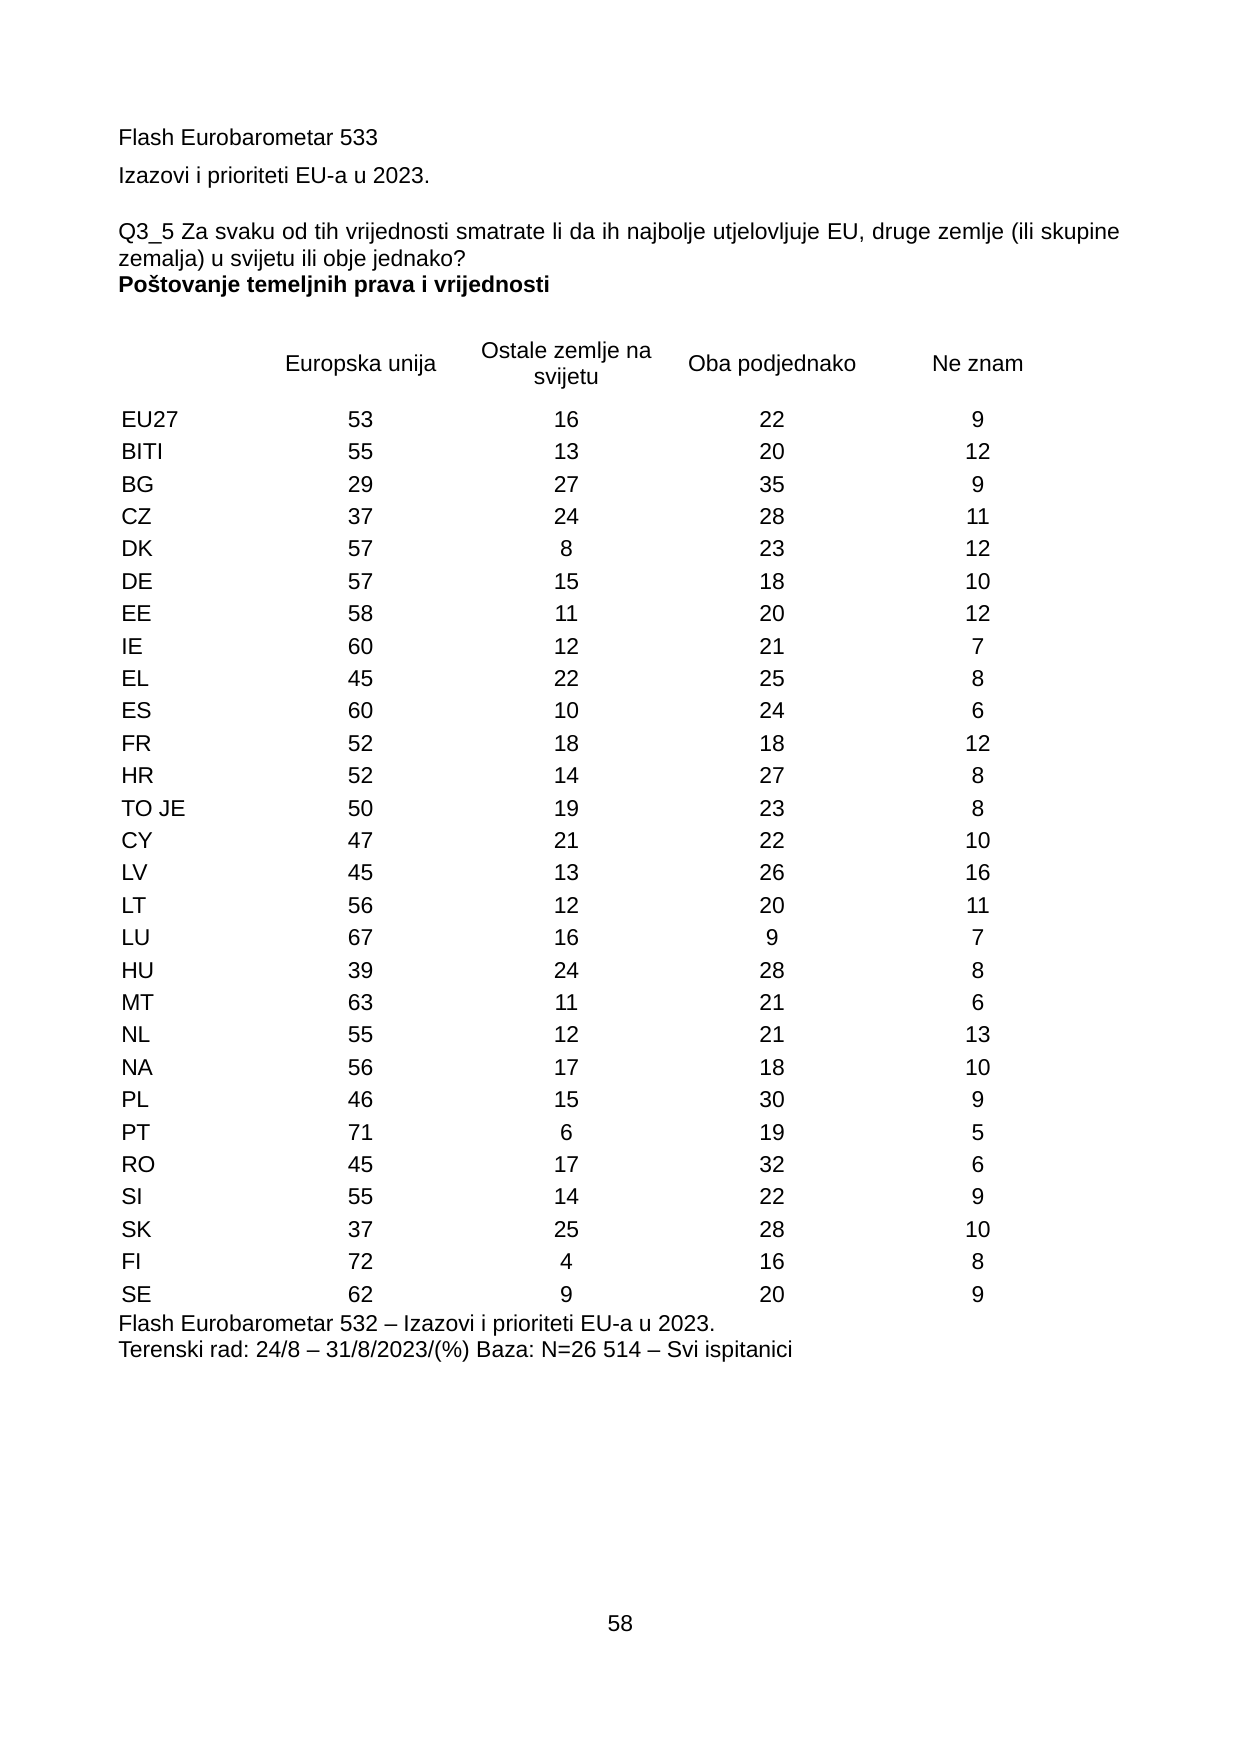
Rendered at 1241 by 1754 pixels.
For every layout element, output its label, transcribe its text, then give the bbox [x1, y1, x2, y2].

table_cell 10 [875, 565, 1081, 597]
table_cell 23 [669, 792, 875, 824]
table_cell 50 [258, 792, 463, 824]
table_cell 18 [669, 1051, 875, 1083]
table_cell 18 [669, 727, 875, 759]
table_cell 17 [463, 1051, 669, 1083]
table_cell 47 [258, 824, 463, 856]
table_cell 63 [258, 986, 463, 1018]
table_cell TO JE [118, 792, 258, 824]
table_cell 16 [669, 1245, 875, 1277]
table_cell PT [118, 1116, 258, 1148]
table_cell 6 [875, 694, 1081, 727]
table_cell 8 [875, 662, 1081, 694]
table_cell 11 [463, 597, 669, 629]
table_cell 23 [669, 533, 875, 565]
text Poštovanje temeljnih prava i vrijednosti [118, 271, 1122, 297]
table_cell 16 [463, 921, 669, 953]
table_cell 19 [463, 792, 669, 824]
table_cell 39 [258, 954, 463, 986]
table_cell 12 [463, 1018, 669, 1051]
table_cell 9 [669, 921, 875, 953]
table_cell 15 [463, 565, 669, 597]
table_cell 12 [875, 597, 1081, 629]
table_cell 11 [463, 986, 669, 1018]
table_cell 8 [875, 792, 1081, 824]
table_cell BG [118, 468, 258, 500]
table_cell MT [118, 986, 258, 1018]
table_cell 72 [258, 1245, 463, 1277]
table_cell 20 [669, 889, 875, 921]
table_cell 20 [669, 597, 875, 629]
table_header Oba podjednako [669, 324, 875, 403]
table_cell 25 [669, 662, 875, 694]
table_cell 57 [258, 565, 463, 597]
table_cell FR [118, 727, 258, 759]
table_cell RO [118, 1148, 258, 1180]
table_cell 57 [258, 533, 463, 565]
table_cell 8 [463, 533, 669, 565]
table_cell 13 [463, 435, 669, 468]
table_cell 16 [463, 403, 669, 435]
table_cell 28 [669, 954, 875, 986]
table_cell 58 [258, 597, 463, 629]
table_cell 21 [669, 986, 875, 1018]
table_cell LT [118, 889, 258, 921]
table_cell 9 [875, 1083, 1081, 1116]
table_cell CY [118, 824, 258, 856]
table_cell 7 [875, 921, 1081, 953]
table_cell 24 [463, 954, 669, 986]
table_cell 37 [258, 1213, 463, 1245]
table_cell 12 [875, 727, 1081, 759]
table_cell 28 [669, 1213, 875, 1245]
table_cell 52 [258, 727, 463, 759]
table_cell EE [118, 597, 258, 629]
table_cell DE [118, 565, 258, 597]
table_cell 13 [463, 856, 669, 889]
table_cell NL [118, 1018, 258, 1051]
table_cell 21 [669, 1018, 875, 1051]
table_cell 10 [463, 694, 669, 727]
table_cell 10 [875, 1051, 1081, 1083]
table_cell 14 [463, 759, 669, 792]
table_cell 30 [669, 1083, 875, 1116]
table_cell 20 [669, 1278, 875, 1310]
table_cell 11 [875, 500, 1081, 532]
table_cell 55 [258, 1180, 463, 1213]
table_cell 25 [463, 1213, 669, 1245]
table_cell 9 [875, 468, 1081, 500]
table_cell 55 [258, 435, 463, 468]
table_cell 14 [463, 1180, 669, 1213]
table_cell 6 [875, 986, 1081, 1018]
table_cell 8 [875, 759, 1081, 792]
table_cell EU27 [118, 403, 258, 435]
table_cell 8 [875, 1245, 1081, 1277]
table_cell 45 [258, 662, 463, 694]
table_cell FI [118, 1245, 258, 1277]
table_cell 35 [669, 468, 875, 500]
table_cell 11 [875, 889, 1081, 921]
table_cell 45 [258, 856, 463, 889]
table_cell 60 [258, 630, 463, 662]
table_cell 20 [669, 435, 875, 468]
table_cell BITI [118, 435, 258, 468]
table_cell 32 [669, 1148, 875, 1180]
table_cell 56 [258, 889, 463, 921]
table_cell 29 [258, 468, 463, 500]
table_cell 37 [258, 500, 463, 532]
table_cell 24 [669, 694, 875, 727]
table_cell 9 [463, 1278, 669, 1310]
text Q3_5 Za svaku od tih vrijednosti smatrate li da ih najbolje utjelovljuje EU, druge zemlje (ili skupine zemalja) u svijetu ili obje jednako? [118, 218, 1122, 271]
table_cell 22 [669, 403, 875, 435]
table_cell 21 [463, 824, 669, 856]
table_cell 45 [258, 1148, 463, 1180]
table_cell 26 [669, 856, 875, 889]
table_cell 12 [875, 435, 1081, 468]
table_cell SK [118, 1213, 258, 1245]
table_cell SE [118, 1278, 258, 1310]
table_cell 12 [875, 533, 1081, 565]
table_cell 18 [463, 727, 669, 759]
table_cell 12 [463, 889, 669, 921]
table_cell 27 [463, 468, 669, 500]
table_cell 56 [258, 1051, 463, 1083]
table_cell 67 [258, 921, 463, 953]
table_cell DK [118, 533, 258, 565]
table_cell PL [118, 1083, 258, 1116]
table_cell 22 [463, 662, 669, 694]
table_cell ES [118, 694, 258, 727]
table_cell 6 [463, 1116, 669, 1148]
table_cell 27 [669, 759, 875, 792]
table_header Europska unija [258, 324, 463, 403]
table_cell HR [118, 759, 258, 792]
table_cell 6 [875, 1148, 1081, 1180]
table_cell 52 [258, 759, 463, 792]
table_cell 62 [258, 1278, 463, 1310]
table_cell 55 [258, 1018, 463, 1051]
table_cell 24 [463, 500, 669, 532]
table_cell 60 [258, 694, 463, 727]
table_cell 22 [669, 824, 875, 856]
table_cell EL [118, 662, 258, 694]
table_cell 10 [875, 824, 1081, 856]
table_cell 8 [875, 954, 1081, 986]
table_cell 17 [463, 1148, 669, 1180]
table_cell LV [118, 856, 258, 889]
table_cell 12 [463, 630, 669, 662]
table_cell 21 [669, 630, 875, 662]
table_cell 53 [258, 403, 463, 435]
table_cell IE [118, 630, 258, 662]
text Flash Eurobarometar 532 – Izazovi i prioriteti EU-a u 2023. [118, 1310, 1122, 1336]
table_header [118, 324, 258, 403]
table_cell 4 [463, 1245, 669, 1277]
table_header Ostale zemlje na svijetu [463, 324, 669, 403]
table_cell 18 [669, 565, 875, 597]
table_cell 71 [258, 1116, 463, 1148]
table_cell 9 [875, 1278, 1081, 1310]
table_cell 22 [669, 1180, 875, 1213]
table_cell 28 [669, 500, 875, 532]
table_cell LU [118, 921, 258, 953]
table_cell 10 [875, 1213, 1081, 1245]
table_cell 19 [669, 1116, 875, 1148]
table_cell 16 [875, 856, 1081, 889]
table_cell HU [118, 954, 258, 986]
table_cell CZ [118, 500, 258, 532]
table_cell 7 [875, 630, 1081, 662]
table_cell 15 [463, 1083, 669, 1116]
table_cell SI [118, 1180, 258, 1213]
text Terenski rad: 24/8 – 31/8/2023/(%) Baza: N=26 514 – Svi ispitanici [118, 1336, 1122, 1363]
table_cell 9 [875, 1180, 1081, 1213]
table_cell 46 [258, 1083, 463, 1116]
table_cell NA [118, 1051, 258, 1083]
table_cell 13 [875, 1018, 1081, 1051]
table_cell 5 [875, 1116, 1081, 1148]
table_header Ne znam [875, 324, 1081, 403]
table_cell 9 [875, 403, 1081, 435]
